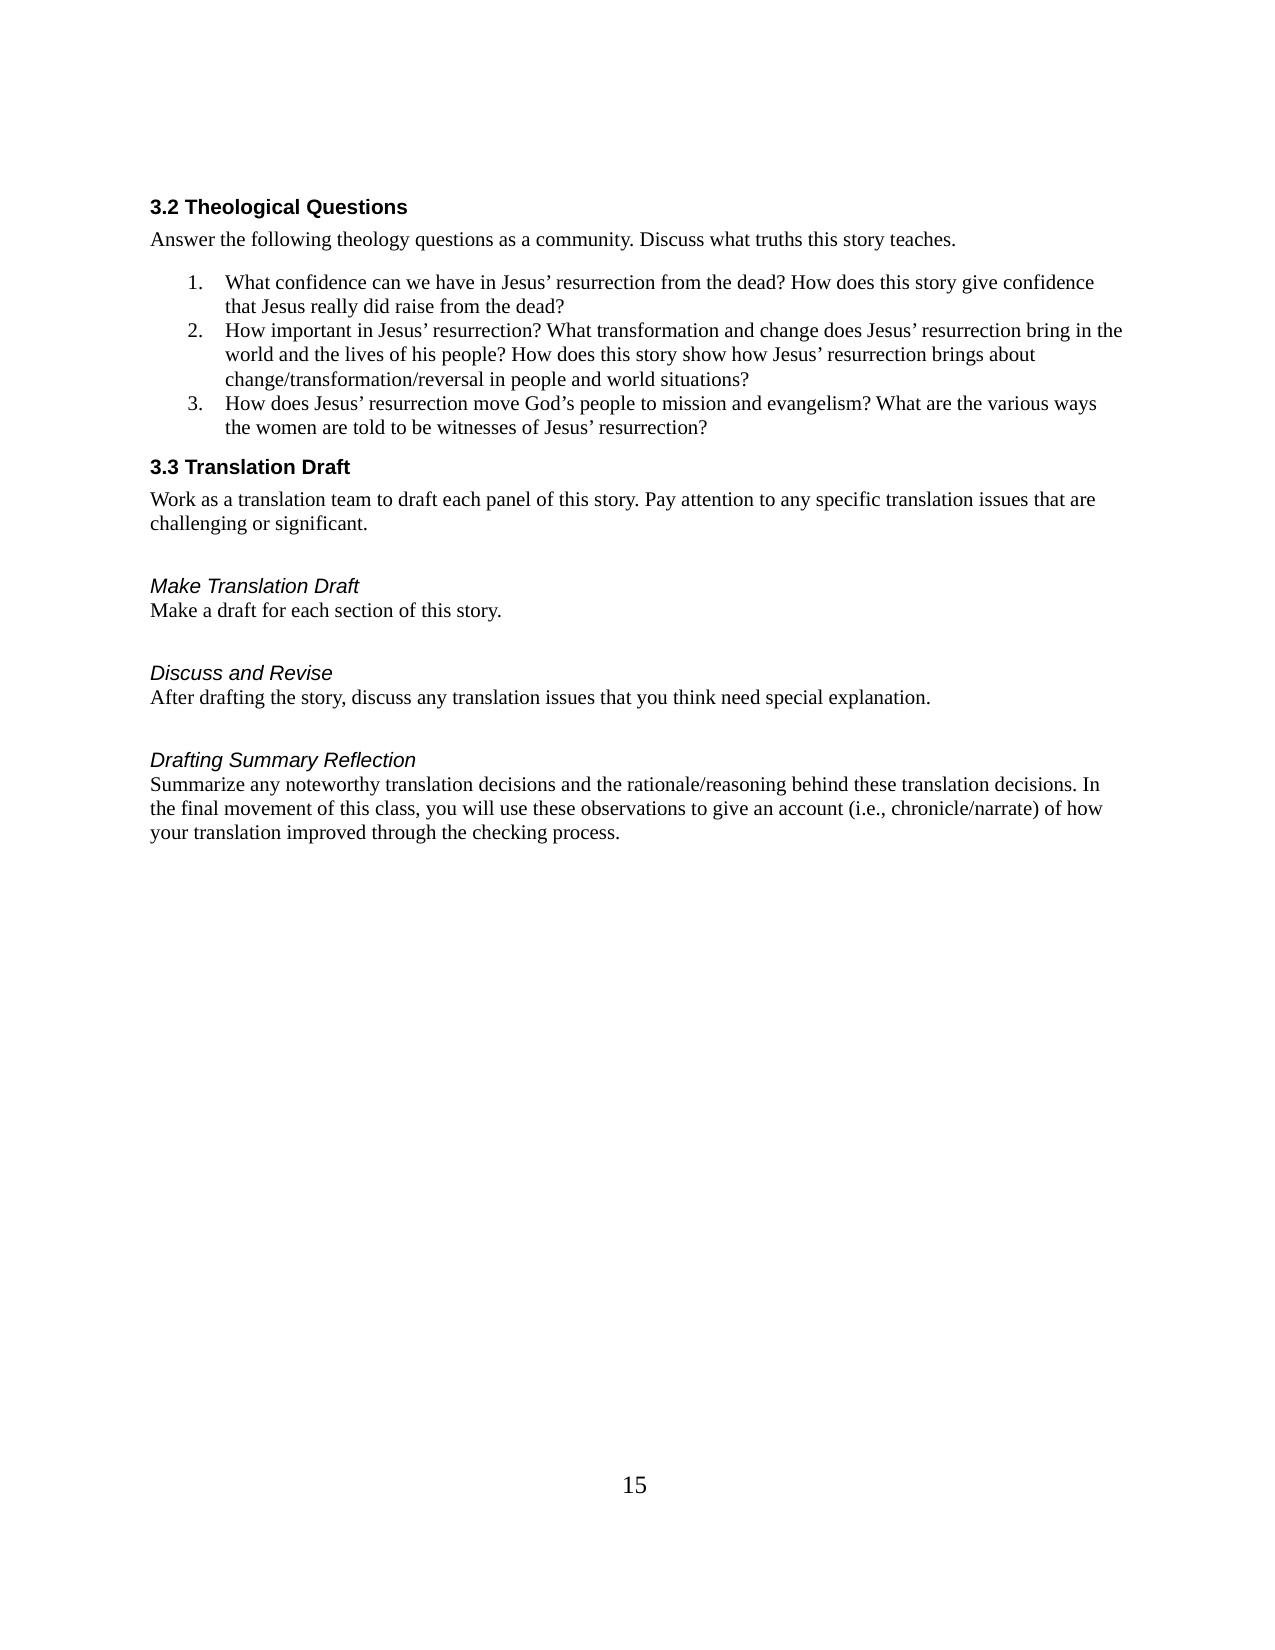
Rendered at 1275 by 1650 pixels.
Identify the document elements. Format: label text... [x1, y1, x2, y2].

subtitle 3.3 Translation Draft [150, 455, 1125, 479]
text Work as a translation team to draft each panel of this story. Pay attention to any specific translation issues that are challenging or significant. [150, 487, 1125, 535]
text Summarize any noteworthy translation decisions and the rationale/reasoning behind these translation decisions. In the final movement of this class, you will use these observations to give an account (i.e., chronicle/narrate) of how your translation improved through the checking process. [150, 772, 1125, 844]
subtitle Make Translation Draft [150, 574, 1125, 598]
subtitle 3.2 Theological Questions [150, 195, 1125, 219]
list How important in Jesus’ resurrection? What transformation and change does Jesus’ resurrection bring in the world and the lives of his people? How does this story show how Jesus’ resurrection brings about change/transformation/reversal in people and world situations? [187, 318, 1125, 391]
text Answer the following theology questions as a community. Discuss what truths this story teaches. [150, 227, 1125, 251]
text Make a draft for each section of this story. [150, 598, 1125, 622]
list How does Jesus’ resurrection move God’s people to mission and evangelism? What are the various ways the women are told to be witnesses of Jesus’ resurrection? [187, 391, 1125, 439]
subtitle Drafting Summary Reflection [150, 748, 1125, 772]
list What confidence can we have in Jesus’ resurrection from the dead? How does this story give confidence that Jesus really did raise from the dead? [187, 270, 1125, 318]
text After drafting the story, discuss any translation issues that you think need special explanation. [150, 684, 1125, 709]
subtitle Discuss and Revise [150, 661, 1125, 684]
